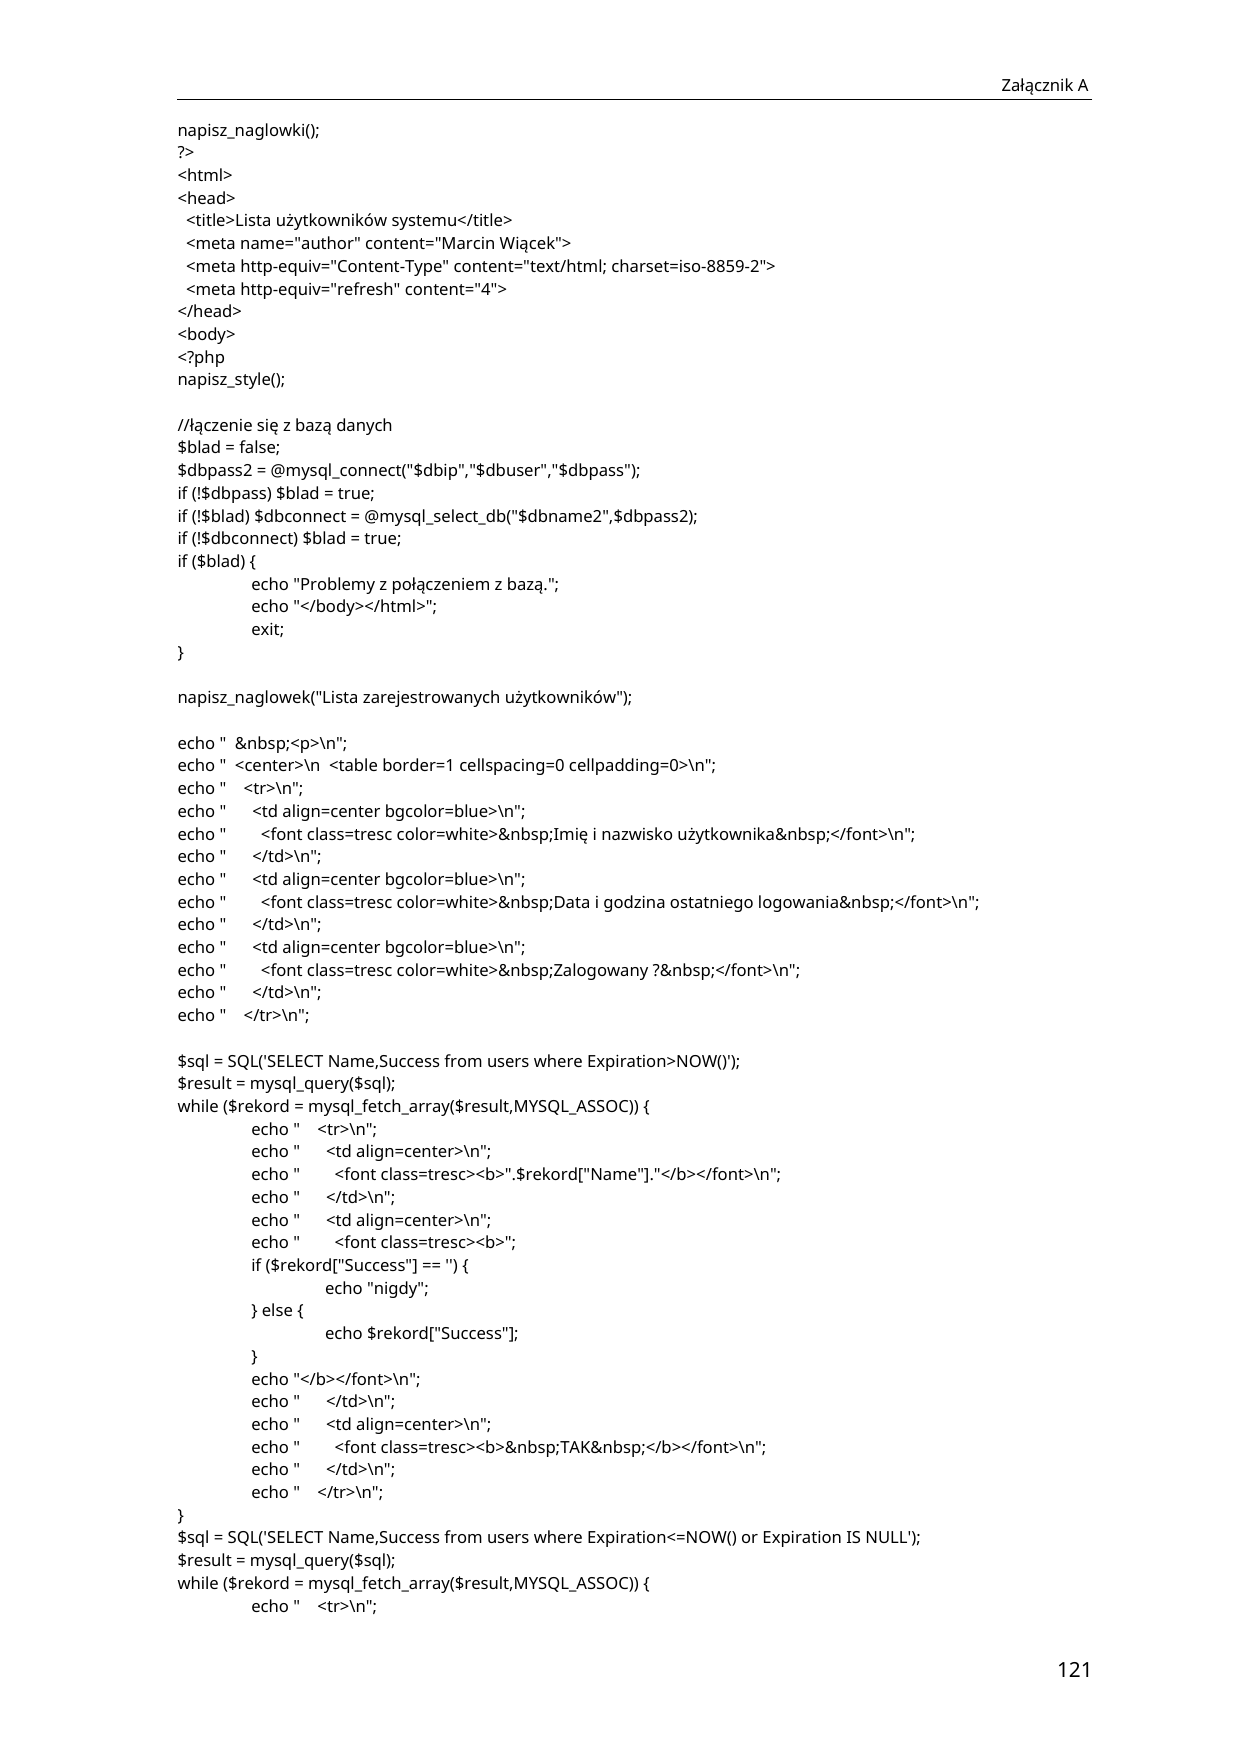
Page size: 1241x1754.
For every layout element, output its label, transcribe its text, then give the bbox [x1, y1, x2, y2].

text if (!$blad) $dbconnect = @mysql_select_db("$dbname2",$dbpass2); [177, 504, 1092, 527]
text echo " <font class=tresc color=white>&nbsp;Data i godzina ostatniego logowania&nbsp;</font>\n"; [177, 890, 1092, 913]
text </head> [177, 300, 1092, 322]
text <html> [177, 163, 1092, 186]
text $result = mysql_query($sql); [177, 1549, 1092, 1571]
text echo " </tr>\n"; [177, 1004, 1092, 1026]
text echo " </td>\n"; [177, 913, 1092, 936]
text echo " <font class=tresc><b>".$rekord["Name"]."</b></font>\n"; [177, 1163, 1092, 1185]
text if (!$dbpass) $blad = true; [177, 481, 1092, 504]
text $blad = false; [177, 436, 1092, 459]
text echo " <td align=center>\n"; [177, 1140, 1092, 1163]
text echo " <td align=center>\n"; [177, 1412, 1092, 1435]
text if ($rekord["Success"] == '') { [177, 1253, 1092, 1276]
text echo " &nbsp;<p>\n"; [177, 731, 1092, 754]
text <meta name="author" content="Marcin Wiącek"> [177, 232, 1092, 254]
text echo " </td>\n"; [177, 981, 1092, 1004]
text echo " </td>\n"; [177, 1185, 1092, 1208]
text <head> [177, 186, 1092, 209]
text echo " </td>\n"; [177, 1390, 1092, 1412]
text napisz_naglowek("Lista zarejestrowanych użytkowników"); [177, 686, 1092, 708]
text $sql = SQL('SELECT Name,Success from users where Expiration<=NOW() or Expiration IS NULL'); [177, 1526, 1092, 1549]
text echo " </td>\n"; [177, 845, 1092, 867]
text echo " <td align=center bgcolor=blue>\n"; [177, 799, 1092, 822]
text <body> [177, 322, 1092, 345]
text echo "</body></html>"; [177, 595, 1092, 618]
text echo $rekord["Success"]; [177, 1322, 1092, 1344]
text $dbpass2 = @mysql_connect("$dbip","$dbuser","$dbpass"); [177, 459, 1092, 481]
text $sql = SQL('SELECT Name,Success from users where Expiration>NOW()'); [177, 1049, 1092, 1072]
text echo " <td align=center bgcolor=blue>\n"; [177, 867, 1092, 890]
text $result = mysql_query($sql); [177, 1072, 1092, 1094]
text echo " </tr>\n"; [177, 1481, 1092, 1503]
text } [177, 1503, 1092, 1526]
text echo "nigdy"; [177, 1276, 1092, 1299]
text <meta http-equiv="Content-Type" content="text/html; charset=iso-8859-2"> [177, 254, 1092, 277]
text echo " <tr>\n"; [177, 1594, 1092, 1617]
text echo "Problemy z połączeniem z bazą."; [177, 572, 1092, 595]
text echo "</b></font>\n"; [177, 1367, 1092, 1390]
text exit; [177, 618, 1092, 640]
text <meta http-equiv="refresh" content="4"> [177, 277, 1092, 300]
text echo " <font class=tresc color=white>&nbsp;Zalogowany ?&nbsp;</font>\n"; [177, 958, 1092, 981]
text napisz_style(); [177, 368, 1092, 391]
text while ($rekord = mysql_fetch_array($result,MYSQL_ASSOC)) { [177, 1094, 1092, 1117]
text //łączenie się z bazą danych [177, 413, 1092, 436]
text echo " </td>\n"; [177, 1458, 1092, 1481]
text if ($blad) { [177, 549, 1092, 572]
text echo " <font class=tresc><b>"; [177, 1231, 1092, 1253]
text echo " <tr>\n"; [177, 777, 1092, 799]
text } else { [177, 1299, 1092, 1322]
text <title>Lista użytkowników systemu</title> [177, 209, 1092, 232]
text } [177, 1344, 1092, 1367]
text if (!$dbconnect) $blad = true; [177, 527, 1092, 549]
text echo " <font class=tresc color=white>&nbsp;Imię i nazwisko użytkownika&nbsp;</font>\n"; [177, 822, 1092, 845]
text echo " <center>\n <table border=1 cellspacing=0 cellpadding=0>\n"; [177, 754, 1092, 777]
text napisz_naglowki(); [177, 118, 1092, 141]
text while ($rekord = mysql_fetch_array($result,MYSQL_ASSOC)) { [177, 1571, 1092, 1594]
text echo " <tr>\n"; [177, 1117, 1092, 1140]
text echo " <td align=center>\n"; [177, 1208, 1092, 1231]
text echo " <td align=center bgcolor=blue>\n"; [177, 936, 1092, 958]
text echo " <font class=tresc><b>&nbsp;TAK&nbsp;</b></font>\n"; [177, 1435, 1092, 1458]
text } [177, 640, 1092, 663]
text ?> [177, 141, 1092, 163]
text <?php [177, 345, 1092, 368]
